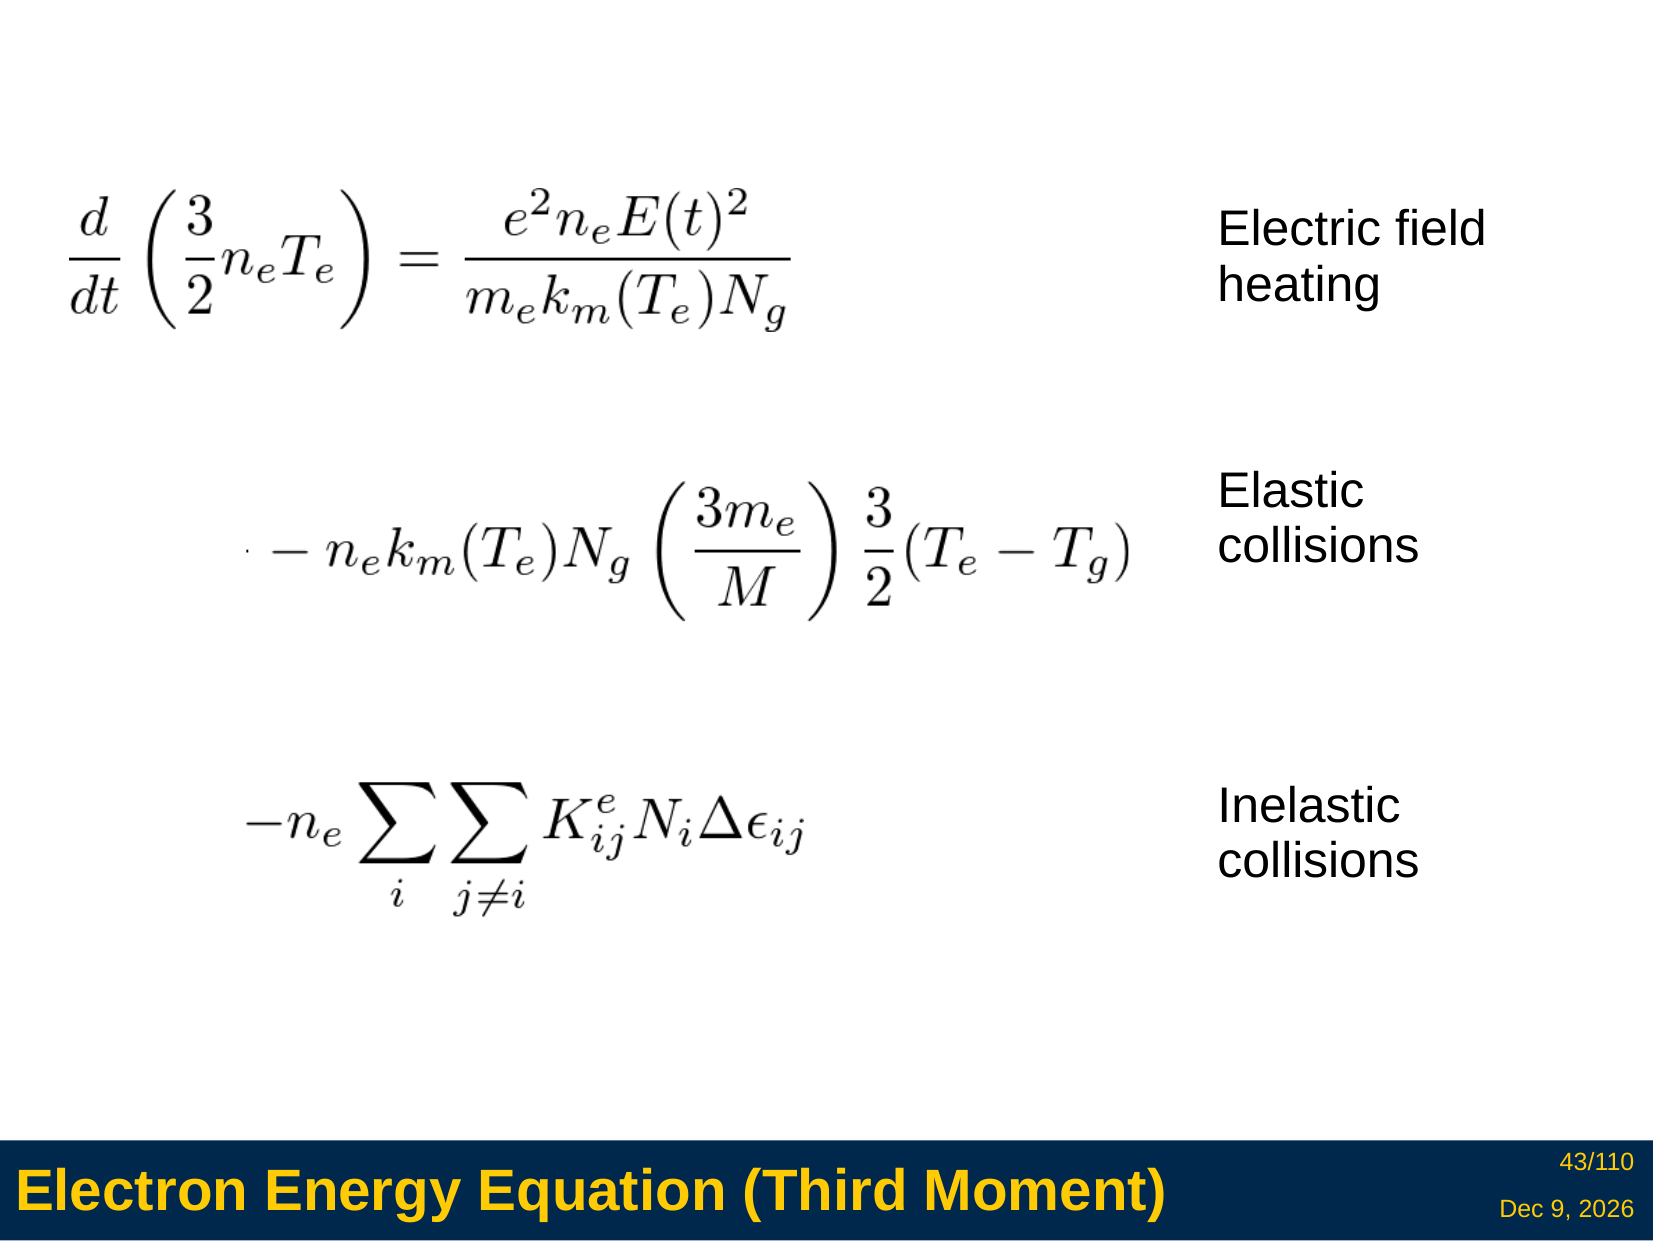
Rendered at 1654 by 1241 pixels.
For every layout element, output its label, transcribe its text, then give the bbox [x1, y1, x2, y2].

text_box Electric field heating [1202, 193, 1593, 352]
title Electron Energy Equation (Third Moment) [14, 1140, 1380, 1241]
picture [246, 480, 1129, 624]
text_box Elastic collisions [1202, 454, 1613, 613]
picture [246, 781, 804, 918]
picture [69, 188, 791, 332]
text_box Inelastic collisions [1202, 769, 1653, 928]
